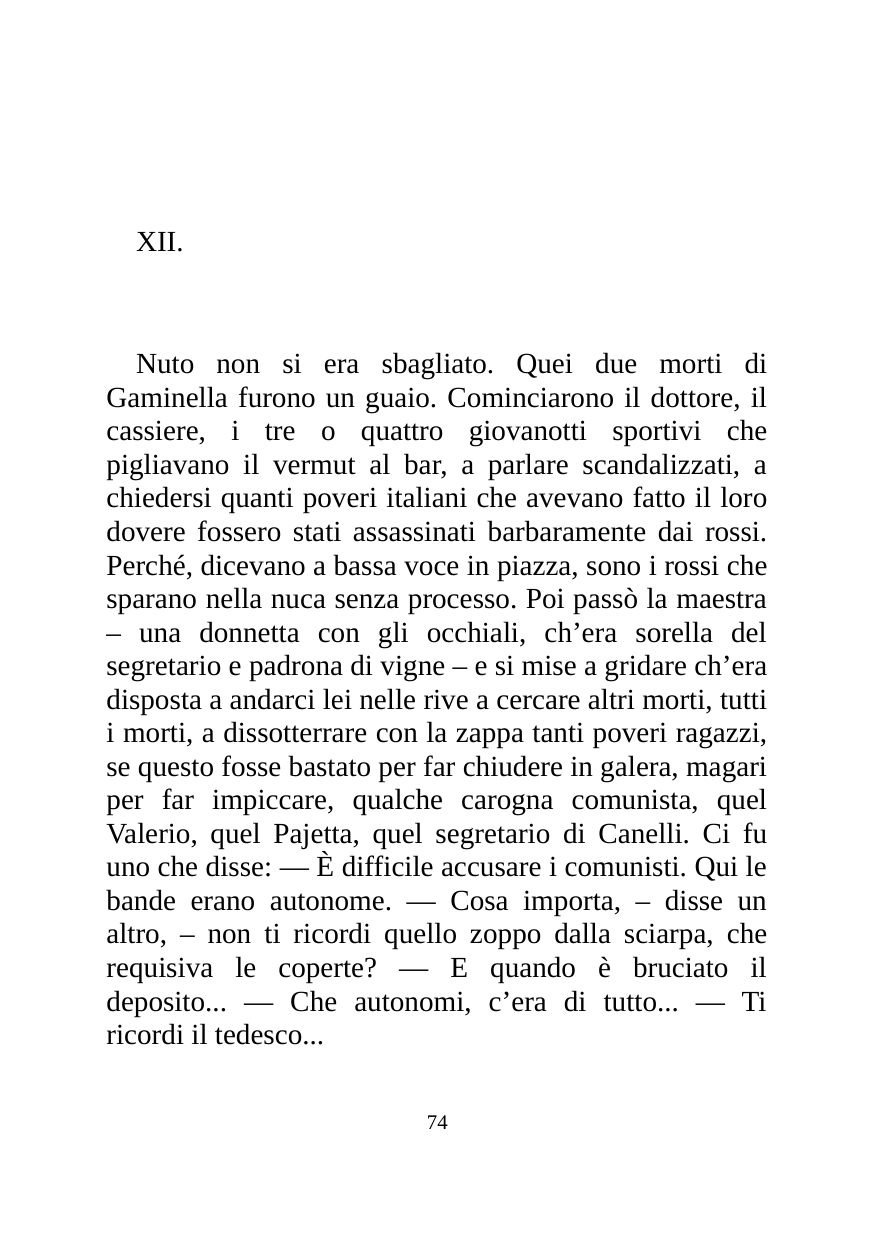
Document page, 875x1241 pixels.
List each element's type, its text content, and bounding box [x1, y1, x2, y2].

subtitle XII. [106, 224, 768, 258]
text Nuto non si era sbagliato. Quei due morti di Gaminella furono un guaio. Cominciarono il dottore, il cassiere, i tre o quattro giovanotti sportivi che pigliavano il vermut al bar, a parlare scandalizzati, a chiedersi quanti poveri italiani che avevano fatto il loro dovere fossero stati assassinati barbaramente dai rossi. Perché, dicevano a bassa voce in piazza, sono i rossi che sparano nella nuca senza processo. Poi passò la maestra – una donnetta con gli occhiali, ch’era sorella del segretario e padrona di vigne – e si mise a gridare ch’era disposta a andarci lei nelle rive a cercare altri morti, tutti i morti, a dissotterrare con la zappa tanti poveri ragazzi, se questo fosse bastato per far chiudere in galera, magari per far impiccare, qualche carogna comunista, quel Valerio, quel Pajetta, quel segretario di Canelli. Ci fu uno che disse: — È difficile accusare i comunisti. Qui le bande erano autonome. — Cosa importa, – disse un altro, – non ti ricordi quello zoppo dalla sciarpa, che requisiva le coperte? — E quando è bruciato il deposito... — Che autonomi, c’era di tutto... — Ti ricordi il tedesco... [106, 346, 768, 1051]
